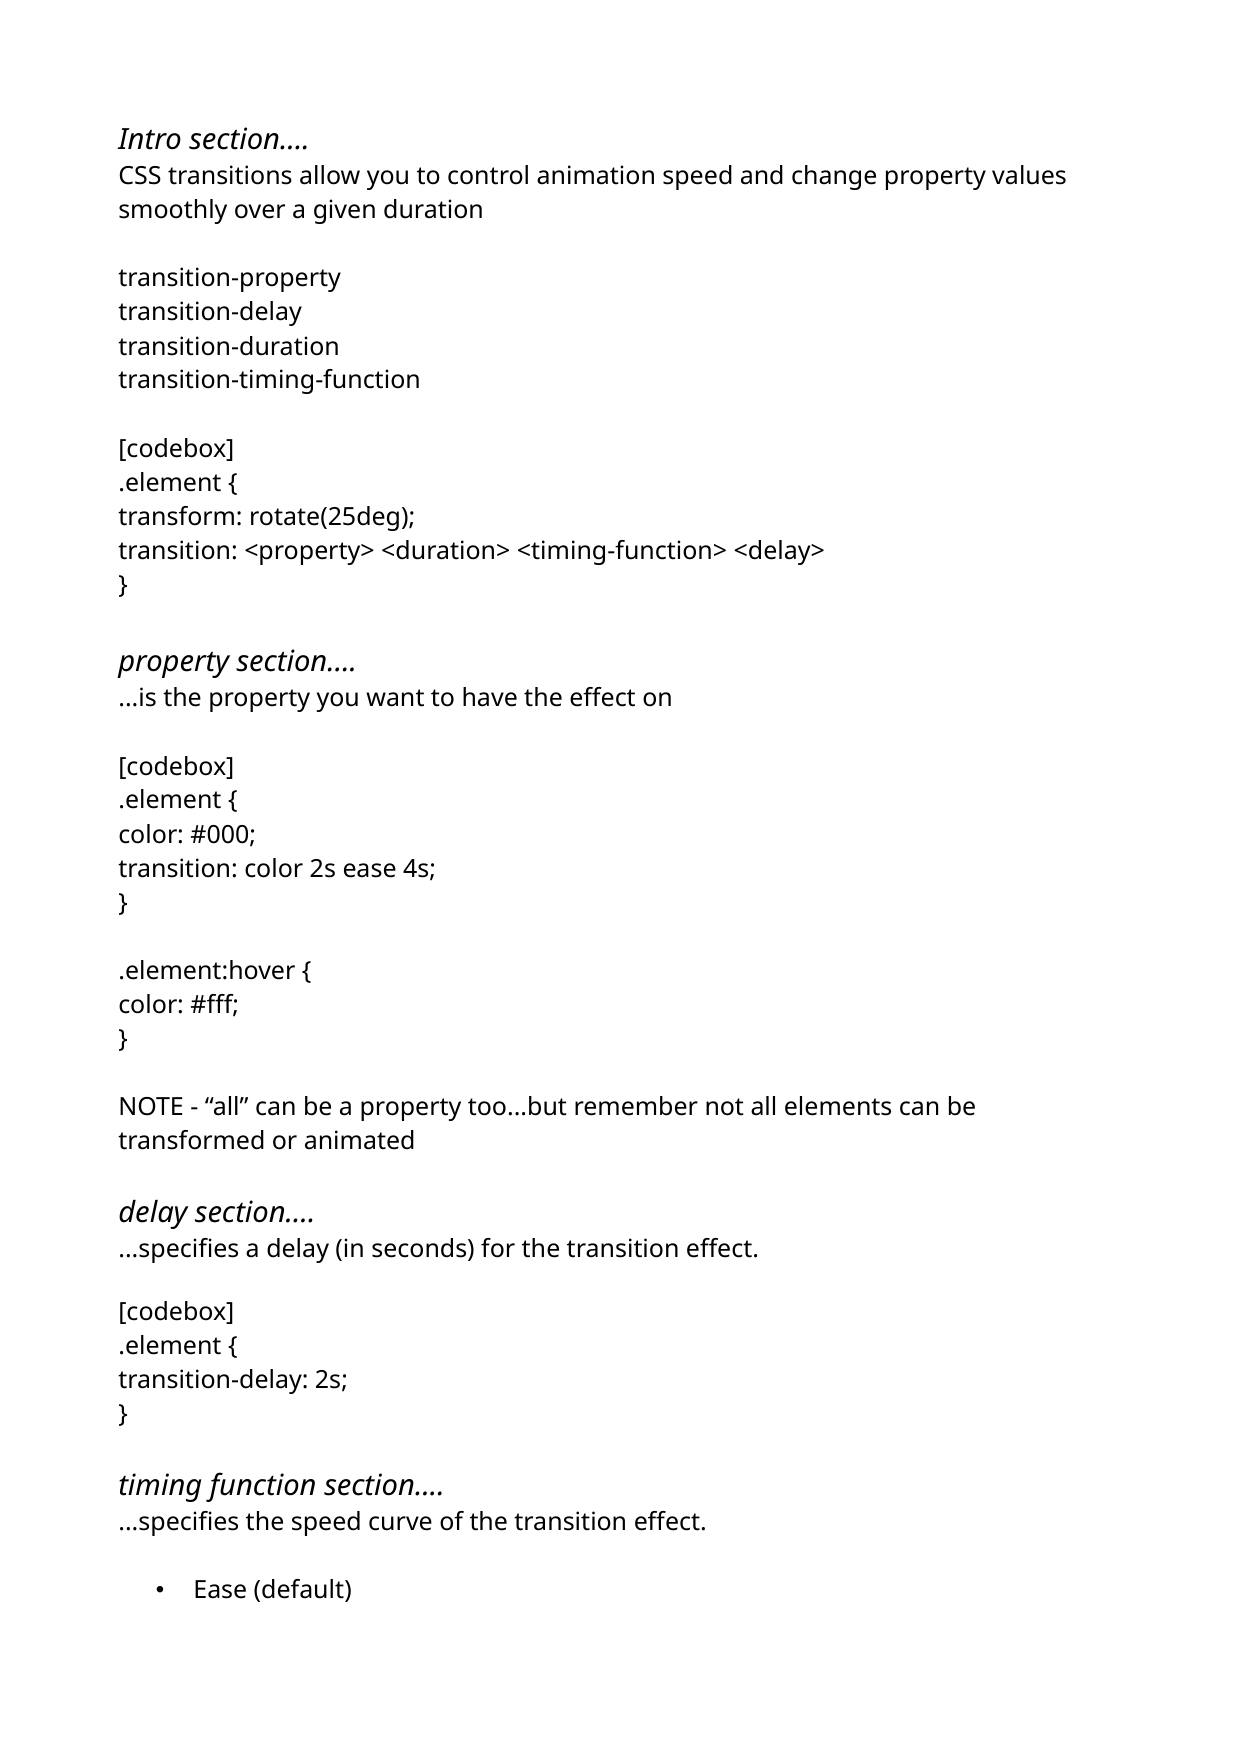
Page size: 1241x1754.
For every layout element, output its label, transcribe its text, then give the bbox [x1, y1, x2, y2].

text } [118, 567, 1122, 601]
text transition-delay: 2s; [118, 1362, 1122, 1396]
text NOTE - “all” can be a property too...but remember not all elements can be transformed or animated [118, 1089, 1122, 1157]
text transition-duration [118, 328, 1122, 362]
text .element { [118, 464, 1122, 498]
text [codebox] [118, 748, 1122, 782]
text color: #000; [118, 816, 1122, 850]
text [codebox] [118, 430, 1122, 464]
text .element { [118, 1327, 1122, 1362]
text CSS transitions allow you to control animation speed and change property values smoothly over a given duration [118, 158, 1122, 226]
text ...is the property you want to have the effect on [118, 680, 1122, 714]
text .element:hover { [118, 952, 1122, 987]
text .element { [118, 782, 1122, 816]
text transform: rotate(25deg); [118, 498, 1122, 532]
text delay section.... [118, 1191, 1122, 1231]
text transition-property [118, 260, 1122, 294]
text transition-timing-function [118, 362, 1122, 396]
text } [118, 884, 1122, 918]
text } [118, 1396, 1122, 1430]
text transition: <property> <duration> <timing-function> <delay> [118, 532, 1122, 567]
text ...specifies a delay (in seconds) for the transition effect. [118, 1231, 1122, 1265]
text transition: color 2s ease 4s; [118, 850, 1122, 884]
text transition-delay [118, 294, 1122, 328]
text color: #fff; [118, 987, 1122, 1021]
text } [118, 1021, 1122, 1055]
text Intro section.... [118, 118, 1122, 158]
text timing function section.... [118, 1464, 1122, 1503]
list Ease (default) [156, 1572, 1122, 1606]
text ...specifies the speed curve of the transition effect. [118, 1503, 1122, 1537]
text [codebox] [118, 1293, 1122, 1327]
text property section.... [118, 640, 1122, 680]
